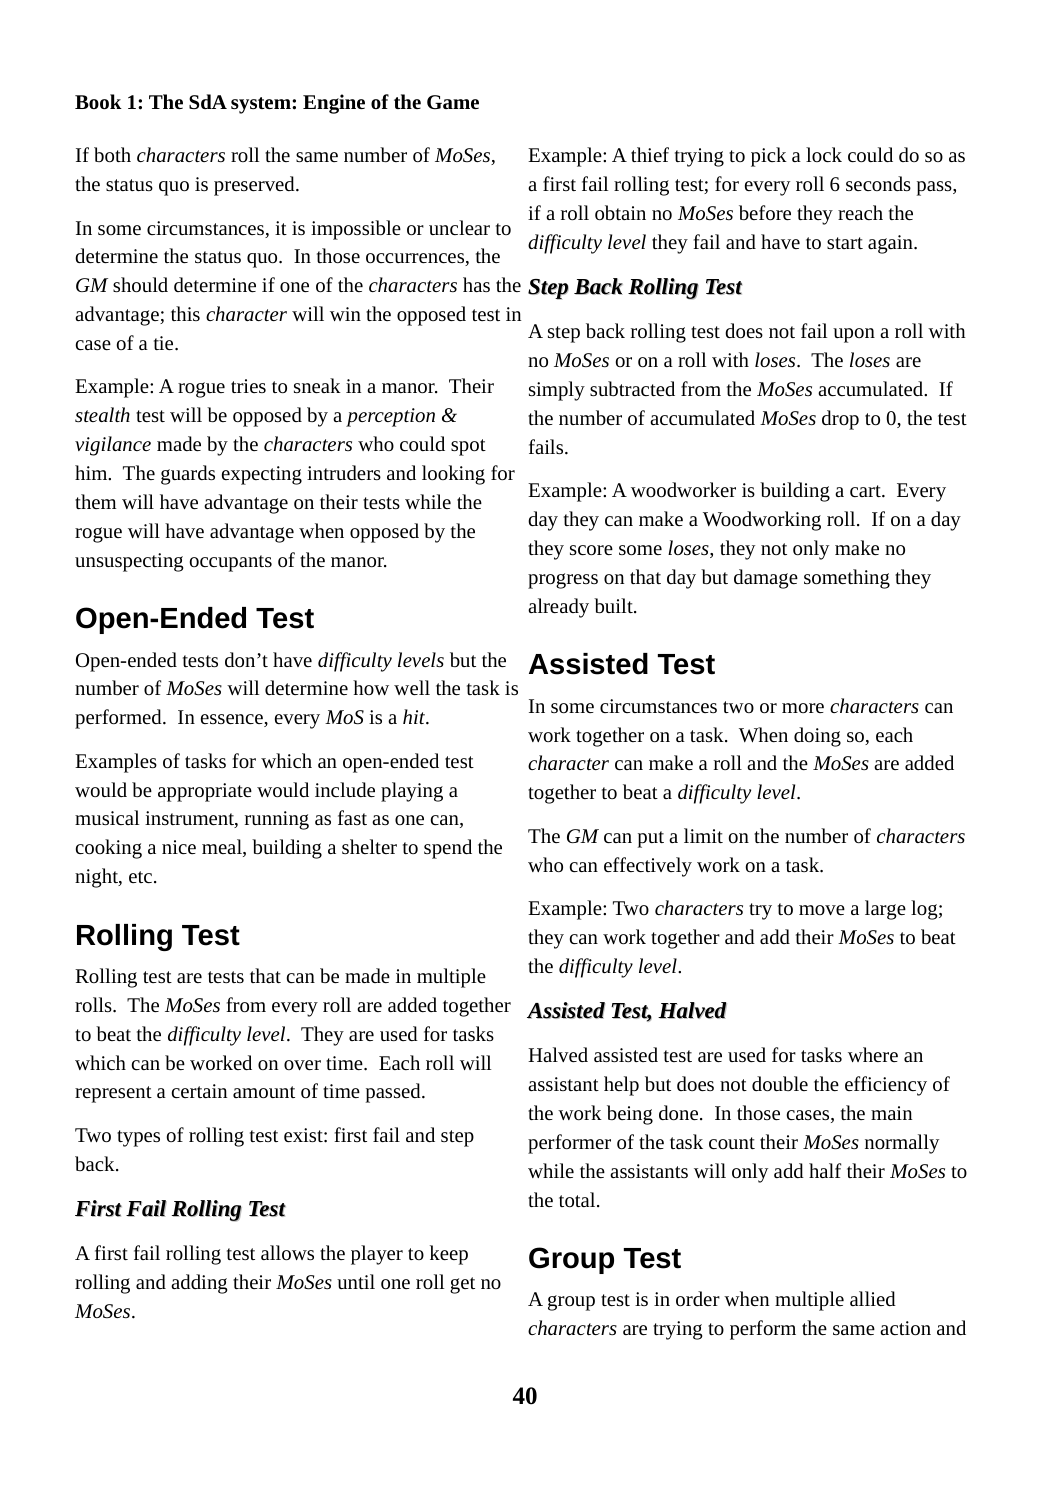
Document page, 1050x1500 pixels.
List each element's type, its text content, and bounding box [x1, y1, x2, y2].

text Assisted Test, Halved [528, 997, 975, 1023]
text Step Back Rolling Test [528, 273, 975, 300]
text Open-ended tests don’t have difficulty levels but the number of MoSes will determine how well the task is performed. In essence, every MoS is a hit. [75, 647, 522, 729]
subtitle Assisted Test [528, 648, 975, 681]
text In some circumstances two or more characters can work together on a task. When doing so, each character can make a roll and the MoSes are added together to beat a difficulty level. [528, 694, 975, 804]
text A step back rolling test does not fail upon a roll with no MoSes or on a roll with loses. The loses are simply subtracted from the MoSes accumulated. If the number of accumulated MoSes drop to 0, the test fails. [528, 319, 975, 459]
text Rolling test are tests that can be made in multiple rolls. The MoSes from every roll are added together to beat the difficulty level. They are used for tasks which can be worked on over time. Each roll will represent a certain amount of time passed. [75, 964, 522, 1103]
text First Fail Rolling Test [75, 1195, 522, 1221]
text Two types of rolling test exist: first fail and step back. [75, 1123, 522, 1176]
text Example: A rogue tries to sneak in a manor. Their stealth test will be opposed by a perception & vigilance made by the characters who could spot him. The guards expecting intruders and looking for them will have advantage on their tests while the rogue will have advantage when opposed by the unsuspecting occupants of the manor. [75, 374, 522, 572]
text Example: A woodworker is building a cart. Every day they can make a Woodworking roll. If on a day they score some loses, they not only make no progress on that day but damage something they already built. [528, 478, 975, 618]
text A group test is in order when multiple allied characters are trying to perform the same action and [528, 1287, 975, 1340]
text Example: Two characters try to move a large log; they can work together and add their MoSes to beat the difficulty level. [528, 896, 975, 978]
text The GM can put a limit on the number of characters who can effectively work on a task. [528, 824, 975, 877]
subtitle Group Test [528, 1241, 975, 1275]
text A first fail rolling test allows the player to keep rolling and adding their MoSes until one roll get no MoSes. [75, 1241, 522, 1323]
subtitle Rolling Test [75, 918, 522, 951]
text Example: A thief trying to pick a lock could do so as a first fail rolling test; for every roll 6 seconds pass, if a roll obtain no MoSes before they reach the difficulty level they fail and have to start again. [528, 143, 975, 254]
subtitle Open-Ended Test [75, 601, 522, 635]
text Examples of tasks for which an open-ended test would be appropriate would include playing a musical instrument, running as fast as one can, cooking a nice meal, building a shelter to spend the night, etc. [75, 749, 522, 888]
text Halved assisted test are used for tasks where an assistant help but does not double the efficiency of the work being done. In those cases, the main performer of the task count their MoSes normally while the assistants will only add half their MoSes to the total. [528, 1043, 975, 1212]
text If both characters roll the same number of MoSes, the status quo is preserved. [75, 143, 522, 196]
text In some circumstances, it is impossible or unclear to determine the status quo. In those occurrences, the GM should determine if one of the characters has the advantage; this character will win the opposed test in case of a tie. [75, 216, 522, 355]
